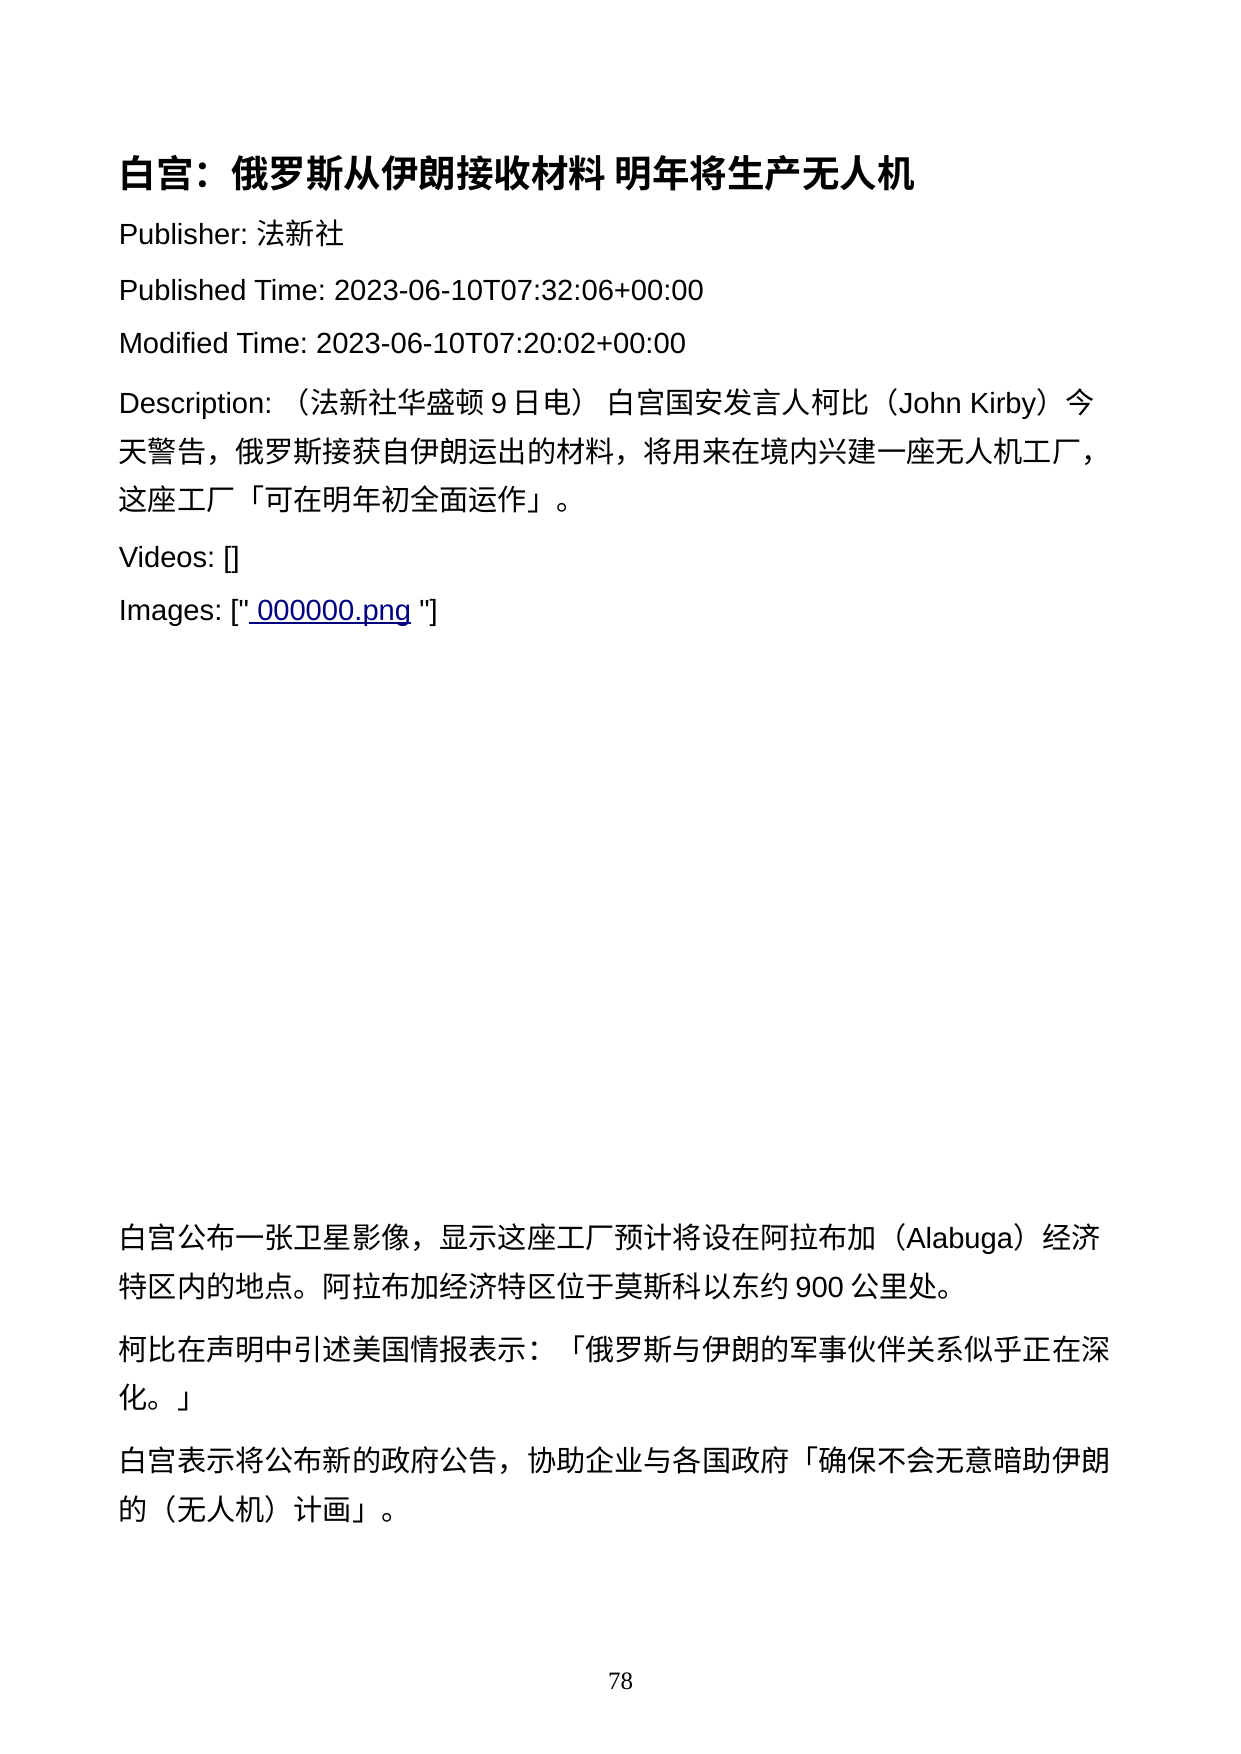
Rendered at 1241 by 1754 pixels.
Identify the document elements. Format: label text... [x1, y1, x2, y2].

text Images: [" 000000.png "] [118, 593, 1122, 627]
text 柯比在声明中引述美国情报表示：「俄罗斯与伊朗的军事伙伴关系似乎正在深化。」 [118, 1326, 1122, 1417]
text Videos: [] [118, 540, 1122, 573]
text 白宫公布一张卫星影像，显示这座工厂预计将设在阿拉布加（Alabuga）经济特区内的地点。阿拉布加经济特区位于莫斯科以东约900公里处。 [118, 1214, 1122, 1305]
text Published Time: 2023-06-10T07:32:06+00:00 [118, 273, 1122, 307]
text 白宫表示将公布新的政府公告，协助企业与各国政府「确保不会无意暗助伊朗的（无人机）计画」。 [118, 1438, 1122, 1529]
text Publisher: 法新社 [118, 210, 1122, 253]
text Modified Time: 2023-06-10T07:20:02+00:00 [118, 327, 1122, 360]
subtitle 白宫：俄罗斯从伊朗接收材料 明年将生产无人机 [118, 143, 1122, 198]
text Description: （法新社华盛顿9日电） 白宫国安发言人柯比（John Kirby）今天警告，俄罗斯接获自伊朗运出的材料，将用来在境内兴建一座无人机工厂，这座工厂「可在明年初全面运作」。 [118, 380, 1122, 519]
